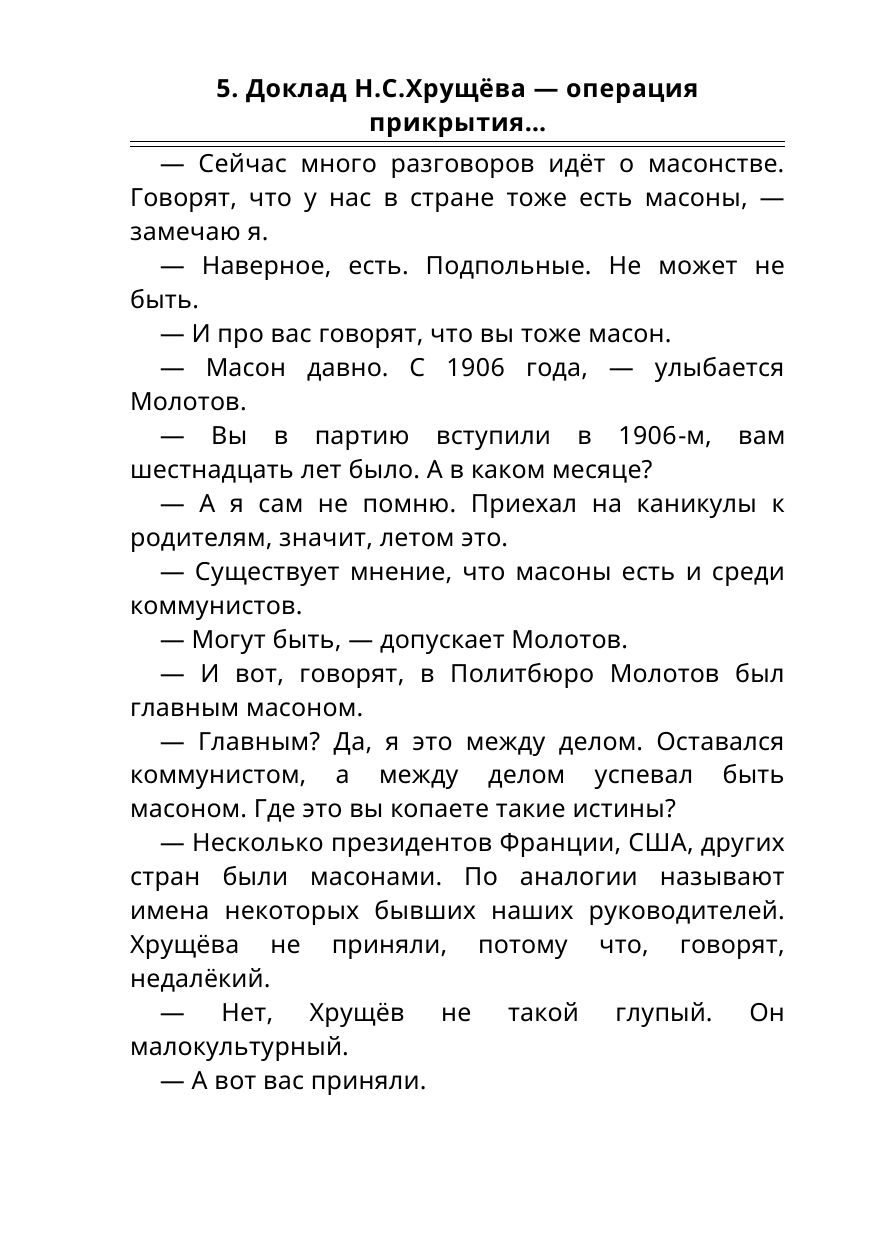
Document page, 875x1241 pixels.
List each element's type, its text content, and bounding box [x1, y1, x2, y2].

text — А вот вас приняли. [130, 1063, 785, 1097]
text — А я сам не помню. Приехал на каникулы к родителям, значит, летом это. [130, 486, 785, 554]
text — Наверное, есть. Подпольные. Не может не быть. [130, 248, 785, 316]
text — Масон давно. С 1906 года, — улыбается Молотов. [130, 350, 785, 418]
text — Существует мнение, что масоны есть и среди коммунистов. [130, 554, 785, 622]
text — Несколько президентов Франции, США, других стран были масонами. По аналогии называют имена некоторых бывших наших руководителей. Хрущёва не приняли, потому что, говорят, недалёкий. [130, 825, 785, 995]
text — И про вас говорят, что вы тоже масон. [130, 316, 785, 350]
text — Могут быть, — допускает Молотов. [130, 622, 785, 656]
text — Нет, Хрущёв не такой глупый. Он малокультурный. [130, 995, 785, 1063]
text — И вот, говорят, в Политбюро Молотов был главным масоном. [130, 656, 785, 723]
text — Главным? Да, я это между делом. Оставался коммунистом, а между делом успевал быть масоном. Где это вы копаете такие истины? [130, 723, 785, 825]
text — Вы в партию вступили в 1906‑м, вам шестнадцать лет было. А в каком месяце? [130, 418, 785, 486]
text — Сейчас много разговоров идёт о масонстве. Говорят, что у нас в стране тоже есть масоны, — замечаю я. [130, 147, 785, 248]
